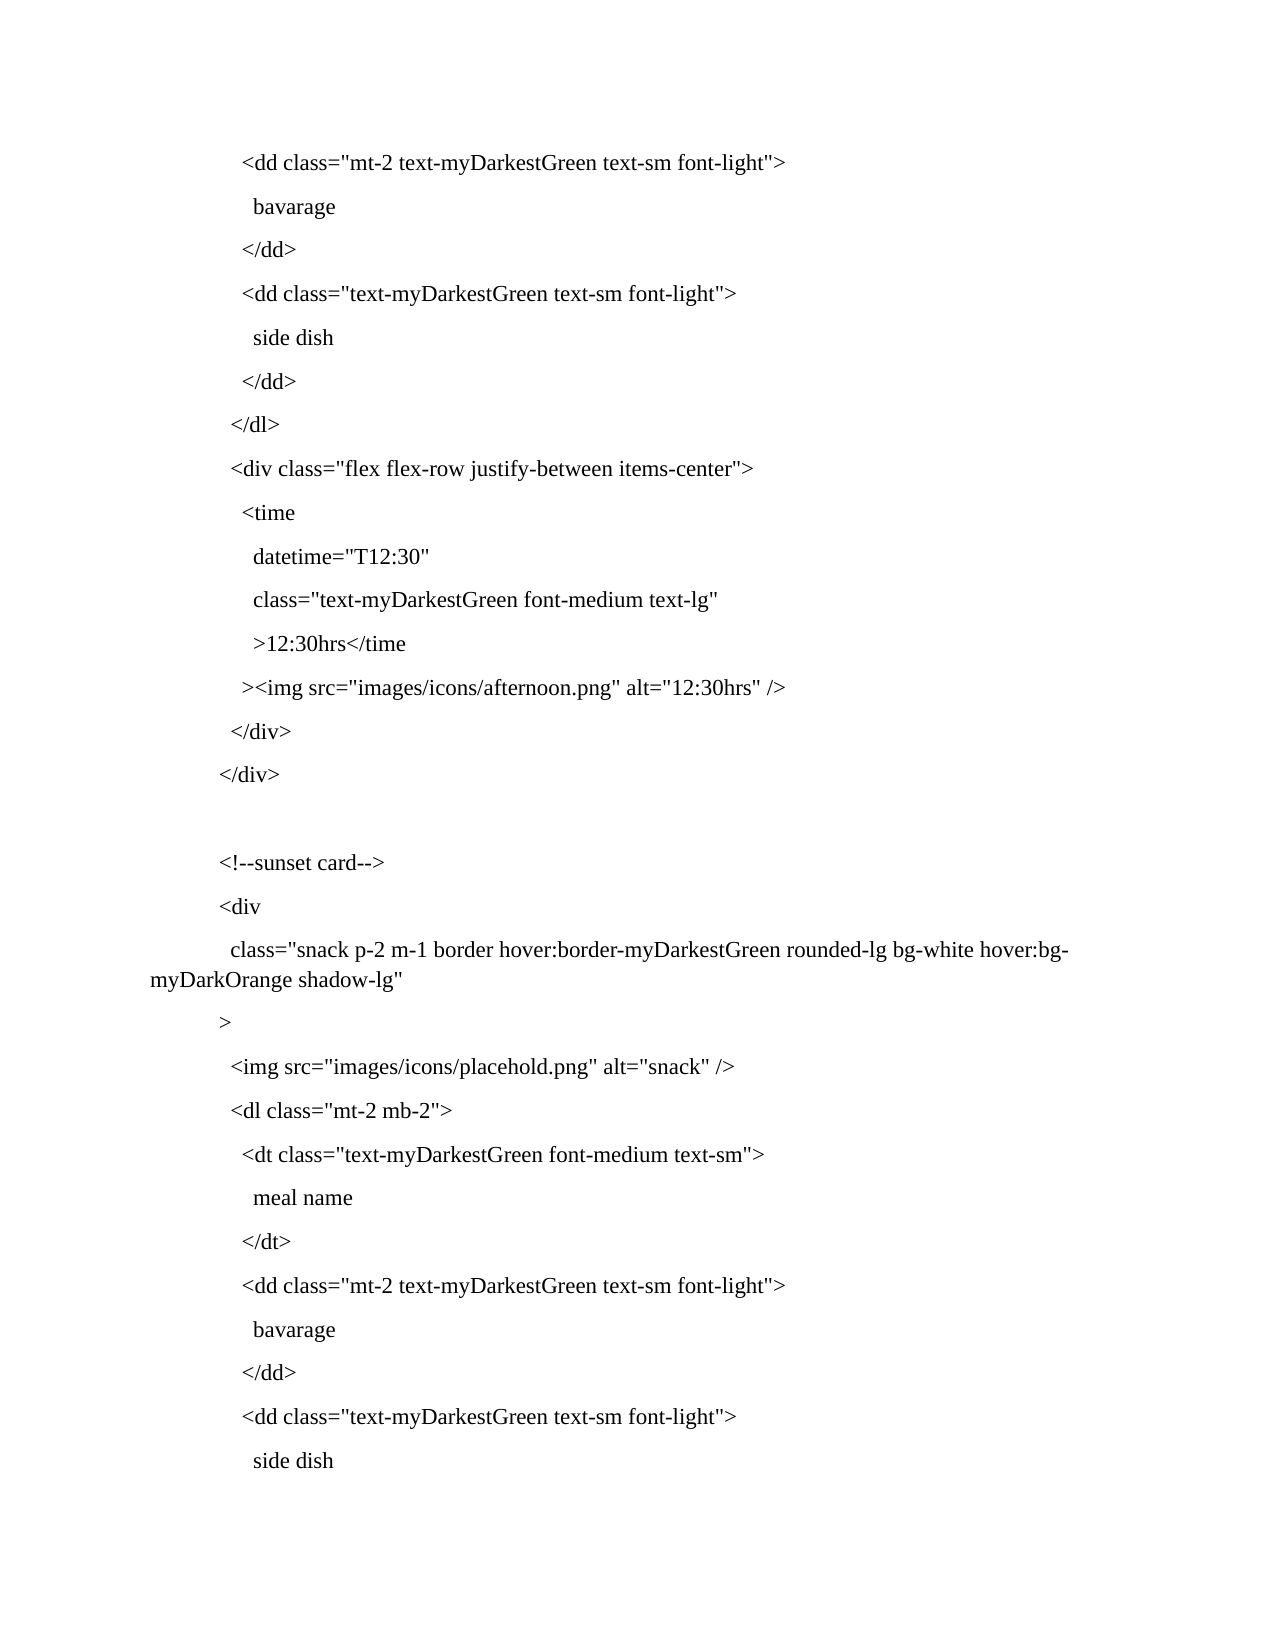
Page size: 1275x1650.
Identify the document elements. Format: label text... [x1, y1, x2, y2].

text <time [150, 500, 1125, 525]
text side dish [150, 1448, 1125, 1473]
text >12:30hrs</time [150, 631, 1125, 657]
text </dd> [150, 1360, 1125, 1386]
text <img src="images/icons/placehold.png" alt="snack" /> [150, 1054, 1125, 1079]
text > [150, 1010, 1125, 1036]
text </dd> [150, 369, 1125, 394]
text meal name [150, 1185, 1125, 1211]
text class="snack p-2 m-1 border hover:border-myDarkestGreen rounded-lg bg-white hover:bg-myDarkOrange shadow-lg" [150, 937, 1125, 992]
text <dd class="mt-2 text-myDarkestGreen text-sm font-light"> [150, 150, 1125, 175]
text <dd class="text-myDarkestGreen text-sm font-light"> [150, 281, 1125, 307]
text </dl> [150, 412, 1125, 438]
text <!--sunset card--> [150, 850, 1125, 875]
text <dt class="text-myDarkestGreen font-medium text-sm"> [150, 1142, 1125, 1167]
text ><img src="images/icons/afternoon.png" alt="12:30hrs" /> [150, 675, 1125, 700]
text </dd> [150, 237, 1125, 263]
text <dd class="text-myDarkestGreen text-sm font-light"> [150, 1404, 1125, 1429]
text </div> [150, 719, 1125, 744]
text class="text-myDarkestGreen font-medium text-lg" [150, 587, 1125, 613]
text bavarage [150, 1317, 1125, 1342]
text <dl class="mt-2 mb-2"> [150, 1098, 1125, 1123]
text </div> [150, 762, 1125, 788]
text datetime="T12:30" [150, 544, 1125, 569]
text <div class="flex flex-row justify-between items-center"> [150, 456, 1125, 482]
text side dish [150, 325, 1125, 350]
text <div [150, 894, 1125, 919]
text </dt> [150, 1229, 1125, 1254]
text bavarage [150, 194, 1125, 219]
text <dd class="mt-2 text-myDarkestGreen text-sm font-light"> [150, 1273, 1125, 1298]
